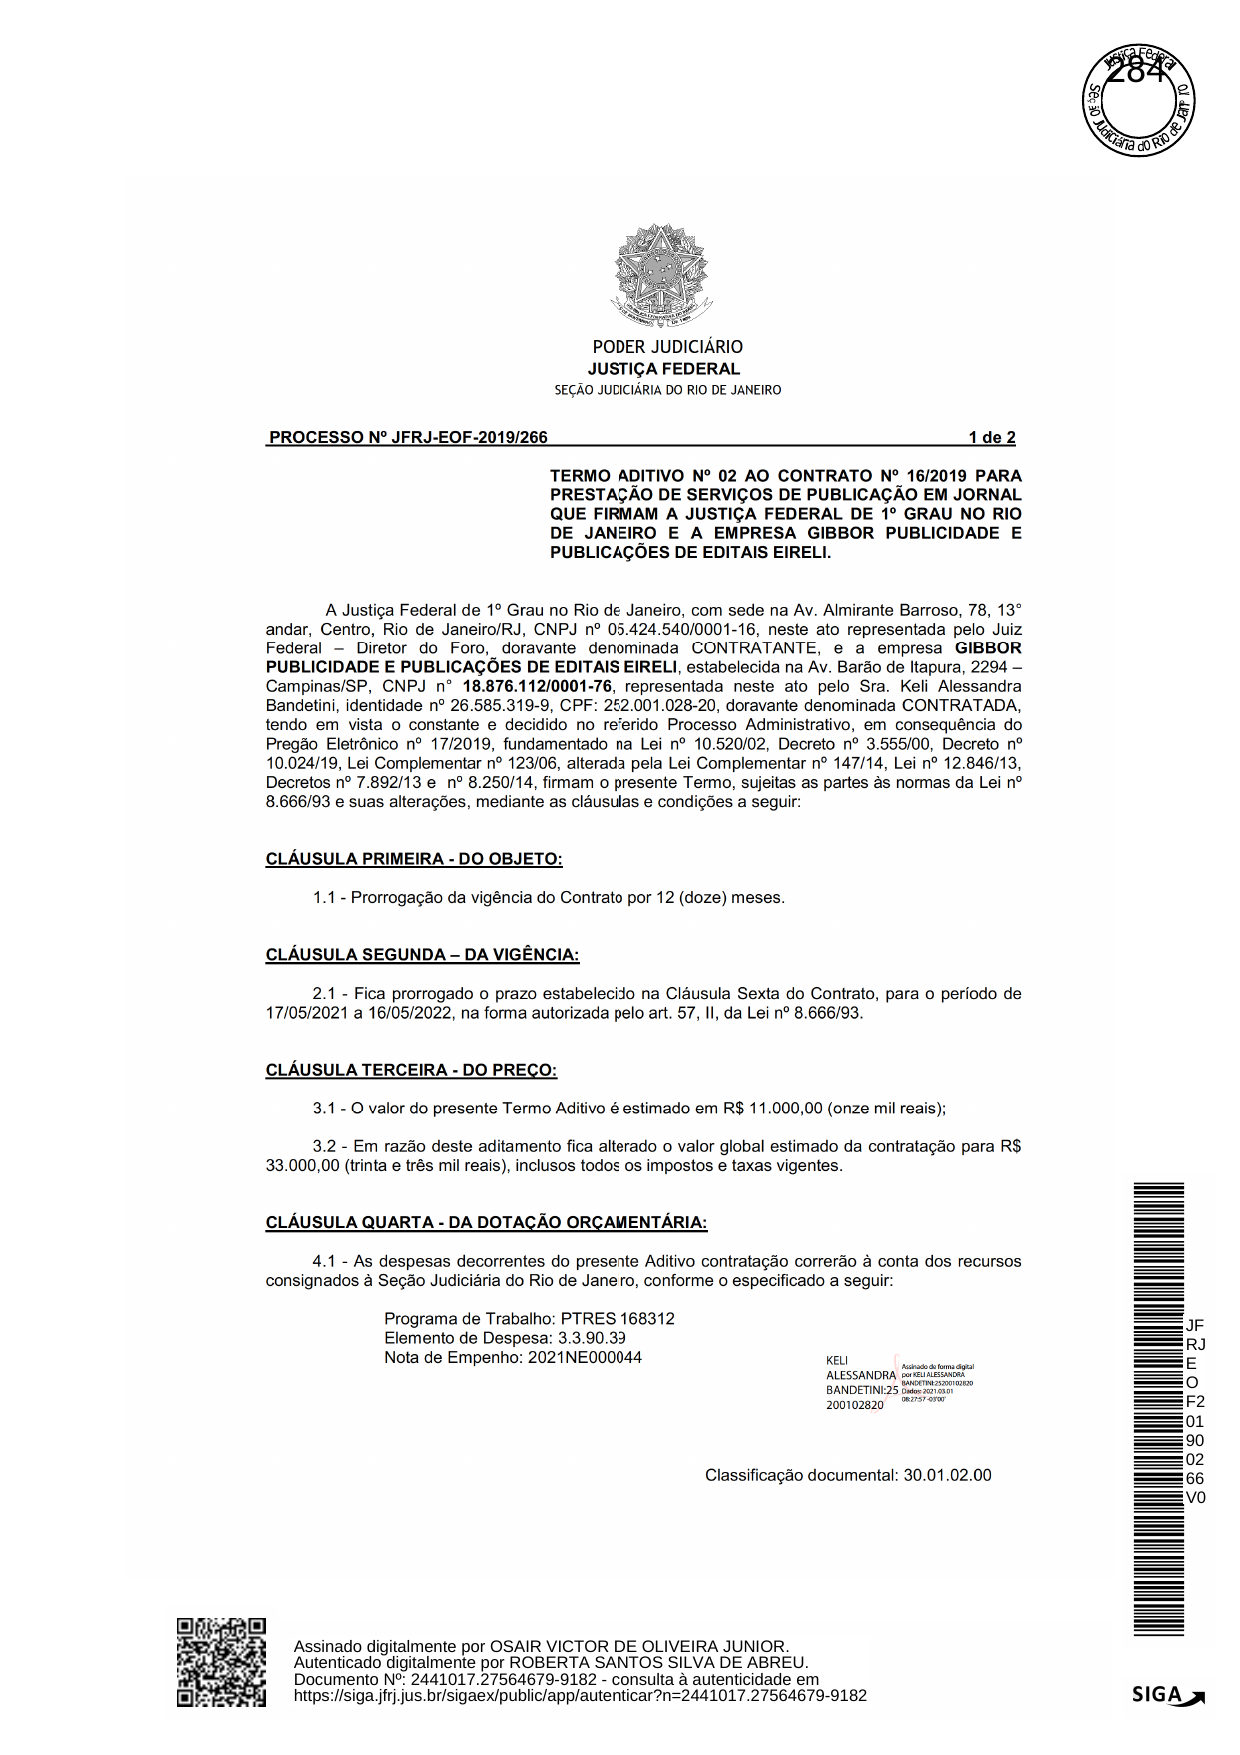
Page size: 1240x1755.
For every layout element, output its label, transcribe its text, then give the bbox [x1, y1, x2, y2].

text e [1179, 97, 1193, 105]
text ç [1088, 98, 1099, 106]
text JFRJEOF201900266V02 [1186, 1316, 1206, 1504]
